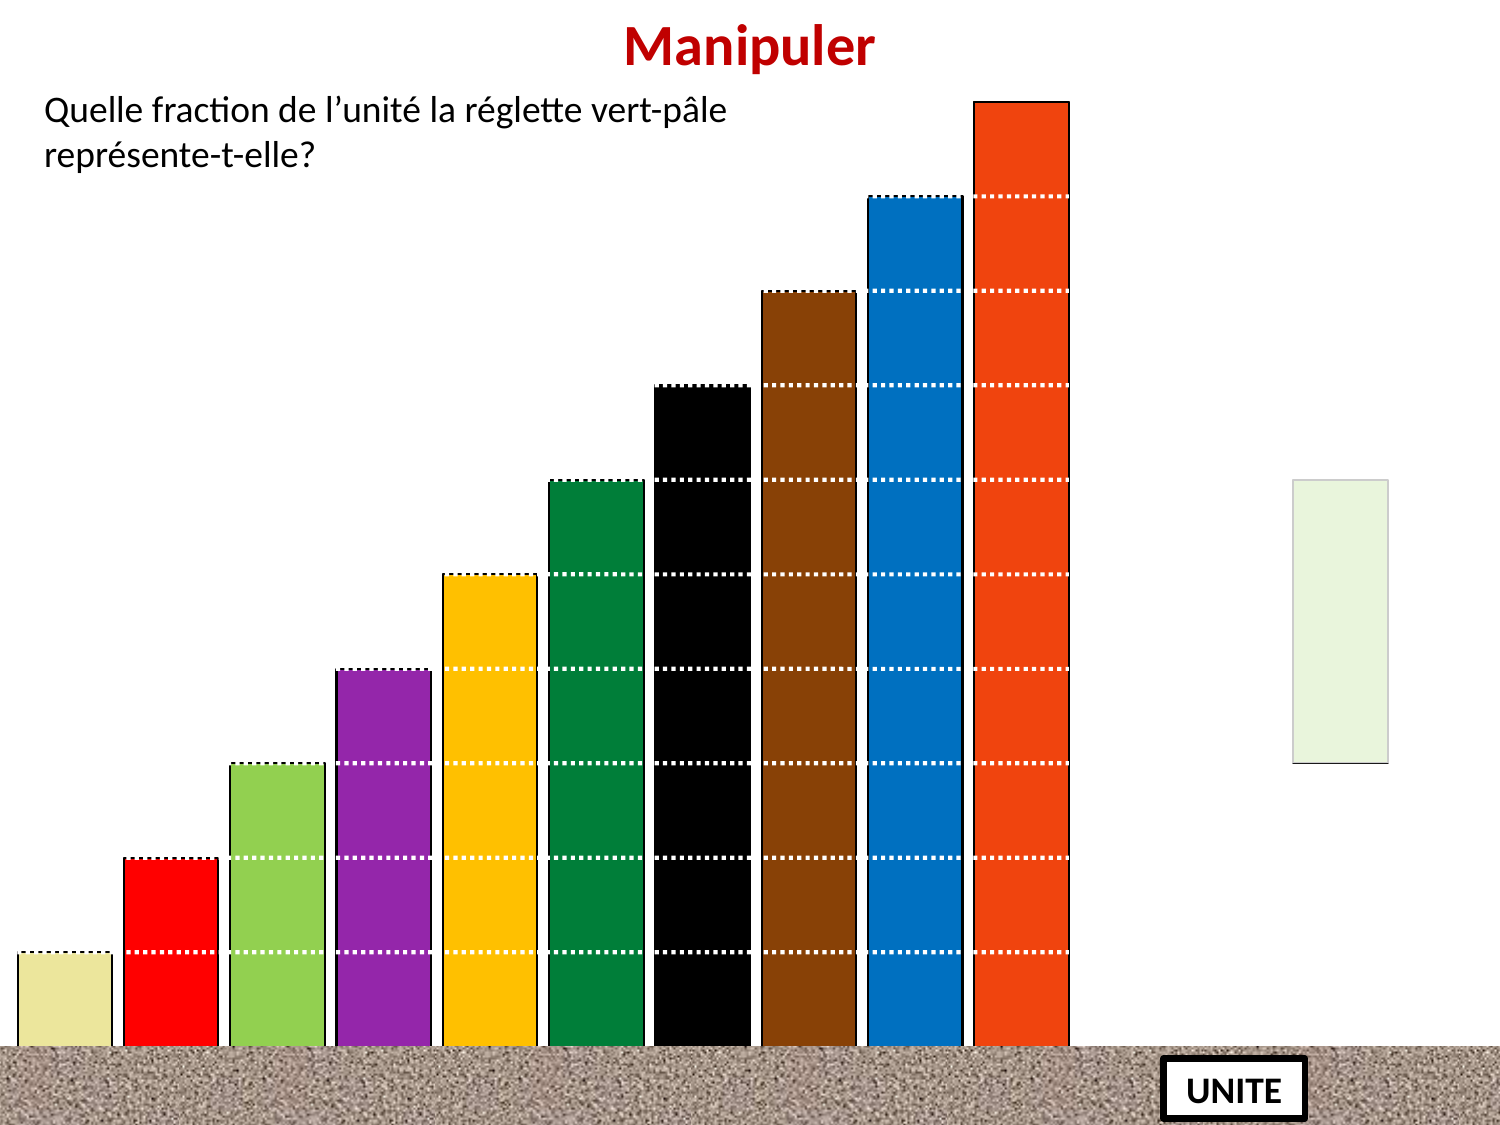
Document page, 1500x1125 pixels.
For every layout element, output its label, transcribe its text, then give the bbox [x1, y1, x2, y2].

text_box Manipuler [312, 0, 1187, 85]
text_box UNITE [1163, 1058, 1306, 1119]
text_box [0, 101, 1500, 1125]
text_box Quelle fraction de l’unité la réglette vert-pâle représente-t-elle? [29, 78, 904, 183]
text_box [1281, 0, 1412, 764]
